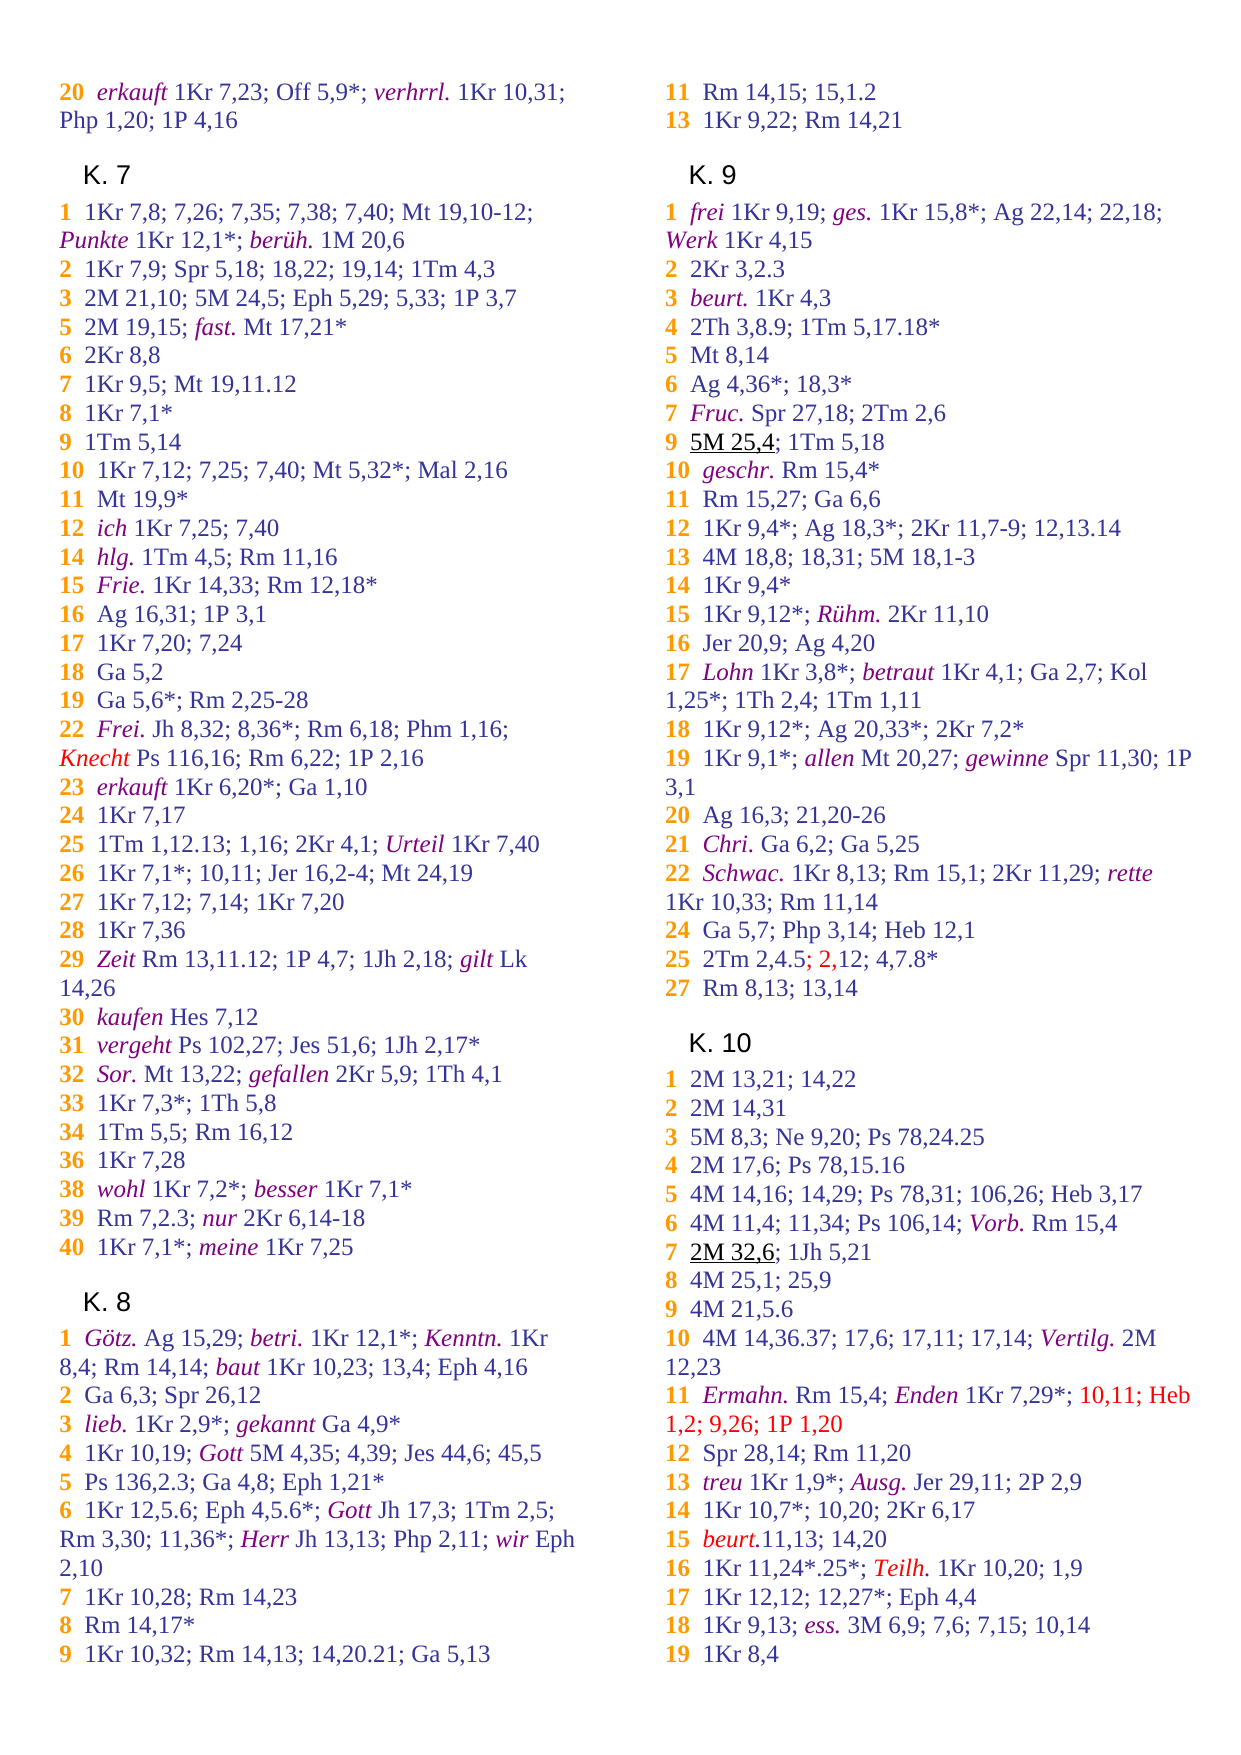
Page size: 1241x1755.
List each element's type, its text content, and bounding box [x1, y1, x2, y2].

text 7 1Kr 10,28; Rm 14,23 [59, 1582, 587, 1611]
text 17 Lohn 1Kr 3,8*; betraut 1Kr 4,1; Ga 2,7; Kol 1,25*; 1Th 2,4; 1Tm 1,11 [665, 657, 1193, 714]
text 39 Rm 7,2.3; nur 2Kr 6,14-18 [59, 1203, 587, 1232]
text 9 4M 21,5.6 [665, 1294, 1193, 1323]
text 11 Rm 15,27; Ga 6,6 [665, 484, 1193, 513]
subtitle K. 10 [688, 1027, 1193, 1058]
text 17 1Kr 7,20; 7,24 [59, 628, 587, 657]
text 18 1Kr 9,12*; Ag 20,33*; 2Kr 7,2* [665, 714, 1193, 743]
text 11 Mt 19,9* [59, 484, 587, 513]
text 6 4M 11,4; 11,34; Ps 106,14; Vorb. Rm 15,4 [665, 1208, 1193, 1237]
text 20 Ag 16,3; 21,20-26 [665, 801, 1193, 829]
text 12 Spr 28,14; Rm 11,20 [665, 1438, 1193, 1467]
text 13 treu 1Kr 1,9*; Ausg. Jer 29,11; 2P 2,9 [665, 1467, 1193, 1496]
text 3 lieb. 1Kr 2,9*; gekannt Ga 4,9* [59, 1409, 587, 1438]
text 1 Götz. Ag 15,29; betri. 1Kr 12,1*; Kenntn. 1Kr 8,4; Rm 14,14; baut 1Kr 10,23; 13,4; Eph 4,16 [59, 1323, 587, 1381]
text 11 Ermahn. Rm 15,4; Enden 1Kr 7,29*; 10,11; Heb 1,2; 9,26; 1P 1,20 [665, 1381, 1193, 1438]
text 27 1Kr 7,12; 7,14; 1Kr 7,20 [59, 887, 587, 916]
text 12 ich 1Kr 7,25; 7,40 [59, 513, 587, 542]
text 2 2M 14,31 [665, 1093, 1193, 1122]
text 29 Zeit Rm 13,11.12; 1P 4,7; 1Jh 2,18; gilt Lk 14,26 [59, 944, 587, 1002]
text 32 Sor. Mt 13,22; gefallen 2Kr 5,9; 1Th 4,1 [59, 1059, 587, 1088]
text 4 2M 17,6; Ps 78,15.16 [665, 1151, 1193, 1179]
text 28 1Kr 7,36 [59, 916, 587, 944]
text 18 Ga 5,2 [59, 657, 587, 686]
text 1 frei 1Kr 9,19; ges. 1Kr 15,8*; Ag 22,14; 22,18; Werk 1Kr 4,15 [665, 197, 1193, 254]
text 40 1Kr 7,1*; meine 1Kr 7,25 [59, 1232, 587, 1261]
text 15 Frie. 1Kr 14,33; Rm 12,18* [59, 571, 587, 599]
text 8 Rm 14,17* [59, 1611, 587, 1639]
text 13 4M 18,8; 18,31; 5M 18,1-3 [665, 542, 1193, 571]
text 9 1Kr 10,32; Rm 14,13; 14,20.21; Ga 5,13 [59, 1639, 587, 1668]
text 8 1Kr 7,1* [59, 398, 587, 427]
text 26 1Kr 7,1*; 10,11; Jer 16,2-4; Mt 24,19 [59, 858, 587, 887]
text 15 beurt.11,13; 14,20 [665, 1524, 1193, 1553]
text 8 4M 25,1; 25,9 [665, 1266, 1193, 1294]
text 12 1Kr 9,4*; Ag 18,3*; 2Kr 11,7-9; 12,13.14 [665, 513, 1193, 542]
text 2 1Kr 7,9; Spr 5,18; 18,22; 19,14; 1Tm 4,3 [59, 254, 587, 283]
text 22 Schwac. 1Kr 8,13; Rm 15,1; 2Kr 11,29; rette 1Kr 10,33; Rm 11,14 [665, 858, 1193, 916]
text 16 1Kr 11,24*.25*; Teilh. 1Kr 10,20; 1,9 [665, 1553, 1193, 1582]
text 3 2M 21,10; 5M 24,5; Eph 5,29; 5,33; 1P 3,7 [59, 283, 587, 312]
text 7 1Kr 9,5; Mt 19,11.12 [59, 369, 587, 398]
text 24 Ga 5,7; Php 3,14; Heb 12,1 [665, 916, 1193, 944]
text 22 Frei. Jh 8,32; 8,36*; Rm 6,18; Phm 1,16; Knecht Ps 116,16; Rm 6,22; 1P 2,16 [59, 714, 587, 772]
text 2 Ga 6,3; Spr 26,12 [59, 1381, 587, 1409]
text 2 2Kr 3,2.3 [665, 254, 1193, 283]
text 19 1Kr 8,4 [665, 1639, 1193, 1668]
text 6 Ag 4,36*; 18,3* [665, 369, 1193, 398]
text 16 Ag 16,31; 1P 3,1 [59, 599, 587, 628]
text 13 1Kr 9,22; Rm 14,21 [665, 106, 1193, 134]
text 17 1Kr 12,12; 12,27*; Eph 4,4 [665, 1582, 1193, 1611]
text 20 erkauft 1Kr 7,23; Off 5,9*; verhrrl. 1Kr 10,31; Php 1,20; 1P 4,16 [59, 77, 587, 134]
text 11 Rm 14,15; 15,1.2 [665, 77, 1193, 106]
subtitle K. 7 [83, 159, 587, 191]
text 5 2M 19,15; fast. Mt 17,21* [59, 312, 587, 341]
text 23 erkauft 1Kr 6,20*; Ga 1,10 [59, 772, 587, 801]
text 10 1Kr 7,12; 7,25; 7,40; Mt 5,32*; Mal 2,16 [59, 456, 587, 484]
text 5 Mt 8,14 [665, 341, 1193, 369]
text 21 Chri. Ga 6,2; Ga 5,25 [665, 829, 1193, 858]
text 27 Rm 8,13; 13,14 [665, 973, 1193, 1002]
text 3 beurt. 1Kr 4,3 [665, 283, 1193, 312]
text 31 vergeht Ps 102,27; Jes 51,6; 1Jh 2,17* [59, 1031, 587, 1059]
text 6 2Kr 8,8 [59, 341, 587, 369]
text 4 1Kr 10,19; Gott 5M 4,35; 4,39; Jes 44,6; 45,5 [59, 1438, 587, 1467]
text 25 2Tm 2,4.5; 2,12; 4,7.8* [665, 944, 1193, 973]
text 6 1Kr 12,5.6; Eph 4,5.6*; Gott Jh 17,3; 1Tm 2,5; Rm 3,30; 11,36*; Herr Jh 13,13; Php 2,11; wir Eph 2,10 [59, 1496, 587, 1582]
text 7 2M 32,6; 1Jh 5,21 [665, 1237, 1193, 1266]
text 14 1Kr 9,4* [665, 571, 1193, 599]
text 4 2Th 3,8.9; 1Tm 5,17.18* [665, 312, 1193, 341]
text 1 1Kr 7,8; 7,26; 7,35; 7,38; 7,40; Mt 19,10-12; Punkte 1Kr 12,1*; berüh. 1M 20,6 [59, 197, 587, 254]
text 10 geschr. Rm 15,4* [665, 456, 1193, 484]
subtitle K. 8 [83, 1286, 587, 1317]
text 24 1Kr 7,17 [59, 801, 587, 829]
text 36 1Kr 7,28 [59, 1146, 587, 1174]
text 15 1Kr 9,12*; Rühm. 2Kr 11,10 [665, 599, 1193, 628]
text 7 Fruc. Spr 27,18; 2Tm 2,6 [665, 398, 1193, 427]
text 19 1Kr 9,1*; allen Mt 20,27; gewinne Spr 11,30; 1P 3,1 [665, 743, 1193, 801]
text 5 4M 14,16; 14,29; Ps 78,31; 106,26; Heb 3,17 [665, 1179, 1193, 1208]
text 33 1Kr 7,3*; 1Th 5,8 [59, 1088, 587, 1117]
text 9 1Tm 5,14 [59, 427, 587, 456]
text 1 2M 13,21; 14,22 [665, 1064, 1193, 1093]
text 14 hlg. 1Tm 4,5; Rm 11,16 [59, 542, 587, 571]
text 9 5M 25,4; 1Tm 5,18 [665, 427, 1193, 456]
text 16 Jer 20,9; Ag 4,20 [665, 628, 1193, 657]
text 19 Ga 5,6*; Rm 2,25-28 [59, 686, 587, 714]
subtitle K. 9 [688, 159, 1193, 191]
text 3 5M 8,3; Ne 9,20; Ps 78,24.25 [665, 1122, 1193, 1151]
text 10 4M 14,36.37; 17,6; 17,11; 17,14; Vertilg. 2M 12,23 [665, 1323, 1193, 1381]
text 34 1Tm 5,5; Rm 16,12 [59, 1117, 587, 1146]
text 5 Ps 136,2.3; Ga 4,8; Eph 1,21* [59, 1467, 587, 1496]
text 14 1Kr 10,7*; 10,20; 2Kr 6,17 [665, 1496, 1193, 1524]
text 30 kaufen Hes 7,12 [59, 1002, 587, 1031]
text 18 1Kr 9,13; ess. 3M 6,9; 7,6; 7,15; 10,14 [665, 1611, 1193, 1639]
text 25 1Tm 1,12.13; 1,16; 2Kr 4,1; Urteil 1Kr 7,40 [59, 829, 587, 858]
text 38 wohl 1Kr 7,2*; besser 1Kr 7,1* [59, 1174, 587, 1203]
